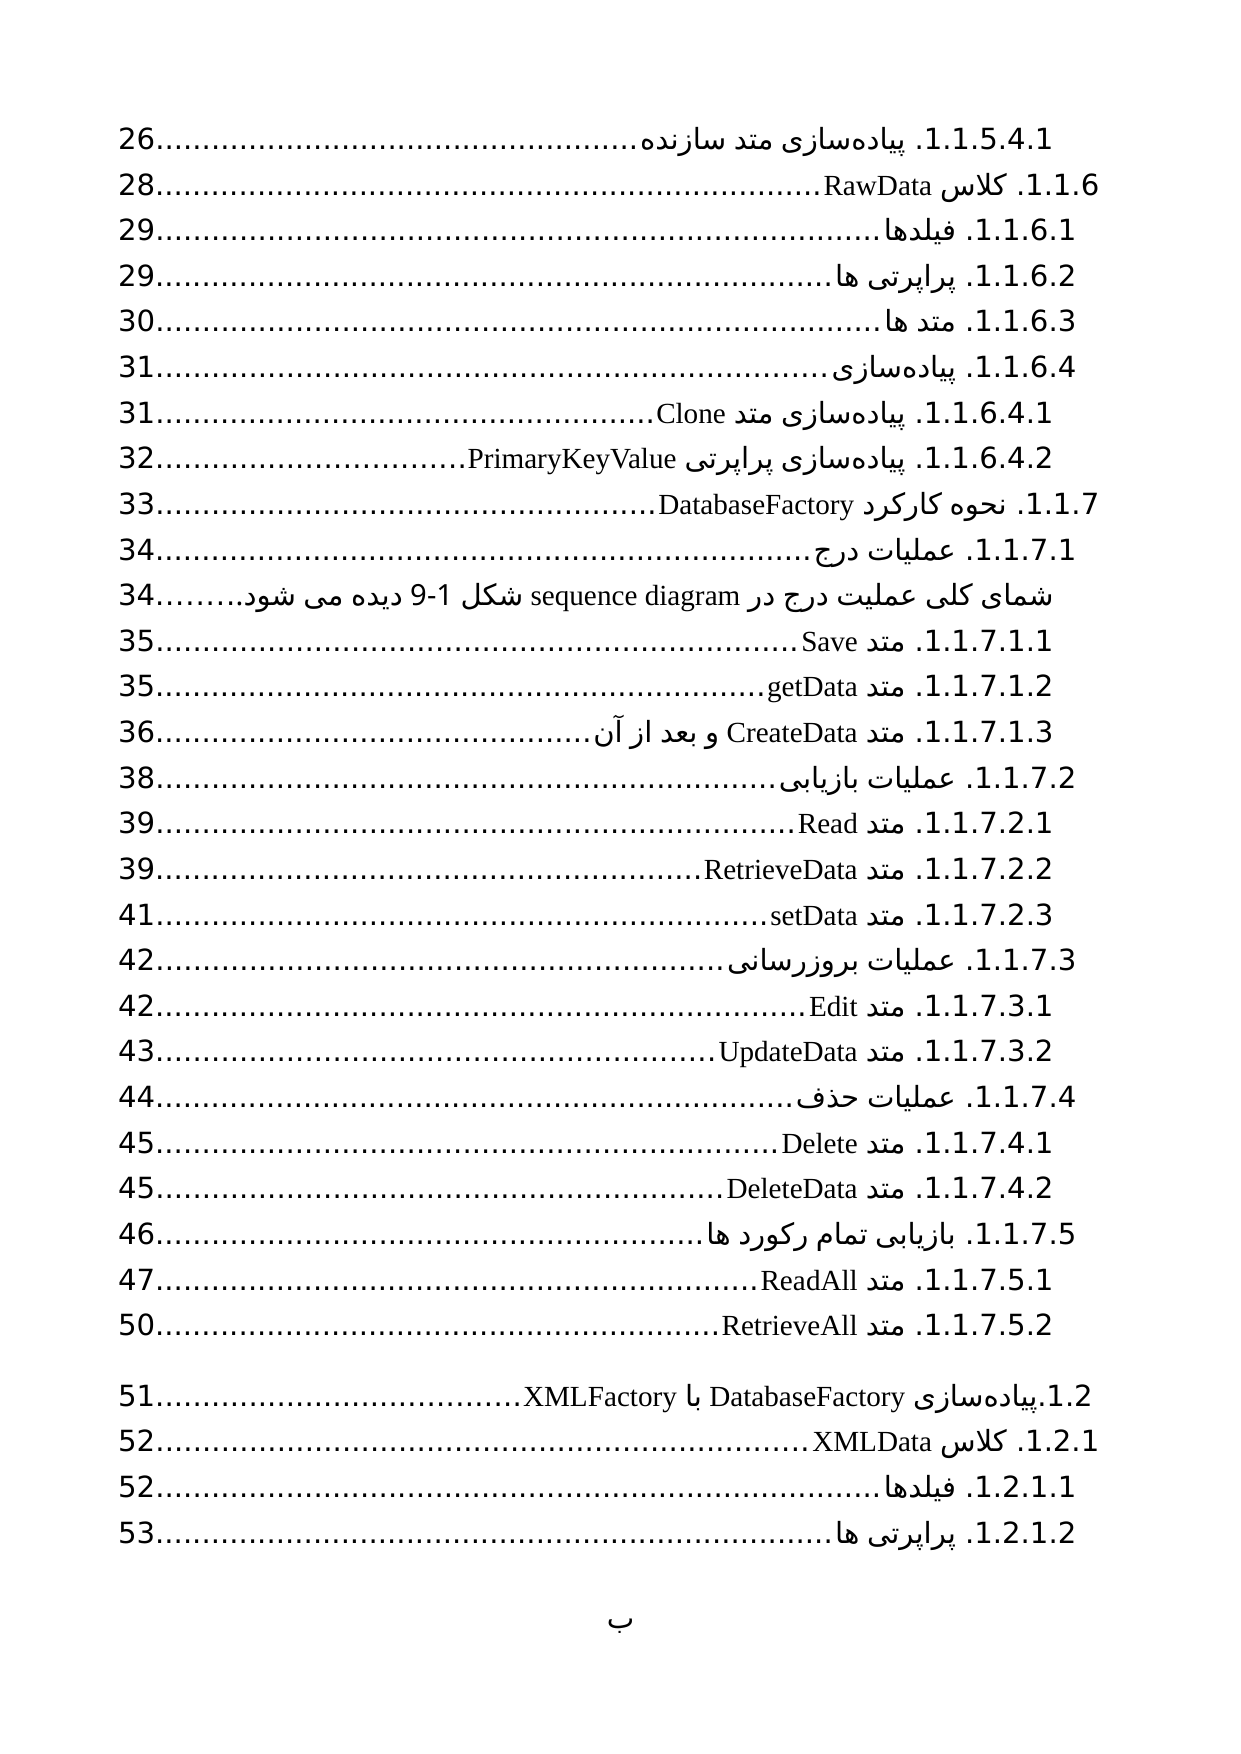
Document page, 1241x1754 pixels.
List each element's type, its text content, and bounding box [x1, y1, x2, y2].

text 1.1.7.1.2. متد getData 35 [118, 666, 1054, 705]
text 1.1.7.3.1. متد Edit 42 [118, 985, 1054, 1025]
text 1.1.7.2.2. متد RetrieveData 39 [118, 848, 1054, 888]
text 1.1.7.5. بازیابی تمام رکورد ها 46 [118, 1213, 1077, 1253]
text 1.1.7.1.1. متد Save 35 [118, 620, 1054, 660]
text 1.1.7.5.1. متد ReadAll 47 [118, 1259, 1054, 1298]
text 1.1.7.2.3. متد setData 41 [118, 894, 1054, 933]
text 1.1.6.4. پیاده‌سازی 31 [118, 346, 1077, 386]
text 1.1.7.2.1. متد Read 39 [118, 802, 1054, 842]
text 1.1.7.2. عملیات بازیابی 38 [118, 757, 1077, 797]
text 1.1.7.4. عملیات حذف 44 [118, 1076, 1077, 1116]
text 1.1.6.1. فیلدها 29 [118, 209, 1077, 249]
text 1.2.پیاده‌سازی DatabaseFactory با XMLFactory 51 [118, 1375, 1093, 1415]
text 1.1.7.4.2. متد DeleteData 45 [118, 1167, 1054, 1207]
text 1.1.7.5.2. متد RetrieveAll 50 [118, 1304, 1054, 1344]
text 1.1.6.4.1. پیاده‌سازی متد Clone 31 [118, 392, 1054, 432]
text 1.1.7. نحوه کارکرد DatabaseFactory 33 [118, 483, 1099, 523]
text 1.1.6. کلاس RawData 28 [118, 164, 1099, 203]
text 1.1.7.1.3. متد CreateData و بعد از آن 36 [118, 711, 1054, 751]
text 1.1.6.3. متد ها 30 [118, 301, 1077, 340]
text 1.1.6.4.2. پیاده‌سازی پراپرتی PrimaryKeyValue 32 [118, 437, 1054, 477]
text 1.1.7.3. عملیات بروزرسانی 42 [118, 939, 1077, 979]
text 1.1.5.4.1. پیاده‌سازی متد سازنده 26 [118, 118, 1054, 158]
text شمای کلی عملیت درج در sequence diagram شکل 1-9 دیده می شود. 34 [118, 574, 1054, 614]
text 1.1.7.1. عملیات درج 34 [118, 529, 1077, 568]
text 1.1.7.3.2. متد UpdateData 43 [118, 1031, 1054, 1070]
text 1.1.6.2. پراپرتی ها 29 [118, 255, 1077, 295]
text 1.2.1.1. فیلدها 52 [118, 1466, 1077, 1506]
text 1.2.1.2. پراپرتی ها 53 [118, 1512, 1077, 1552]
text 1.1.7.4.1. متد Delete 45 [118, 1122, 1054, 1162]
text 1.2.1. کلاس XMLData 52 [118, 1421, 1099, 1460]
